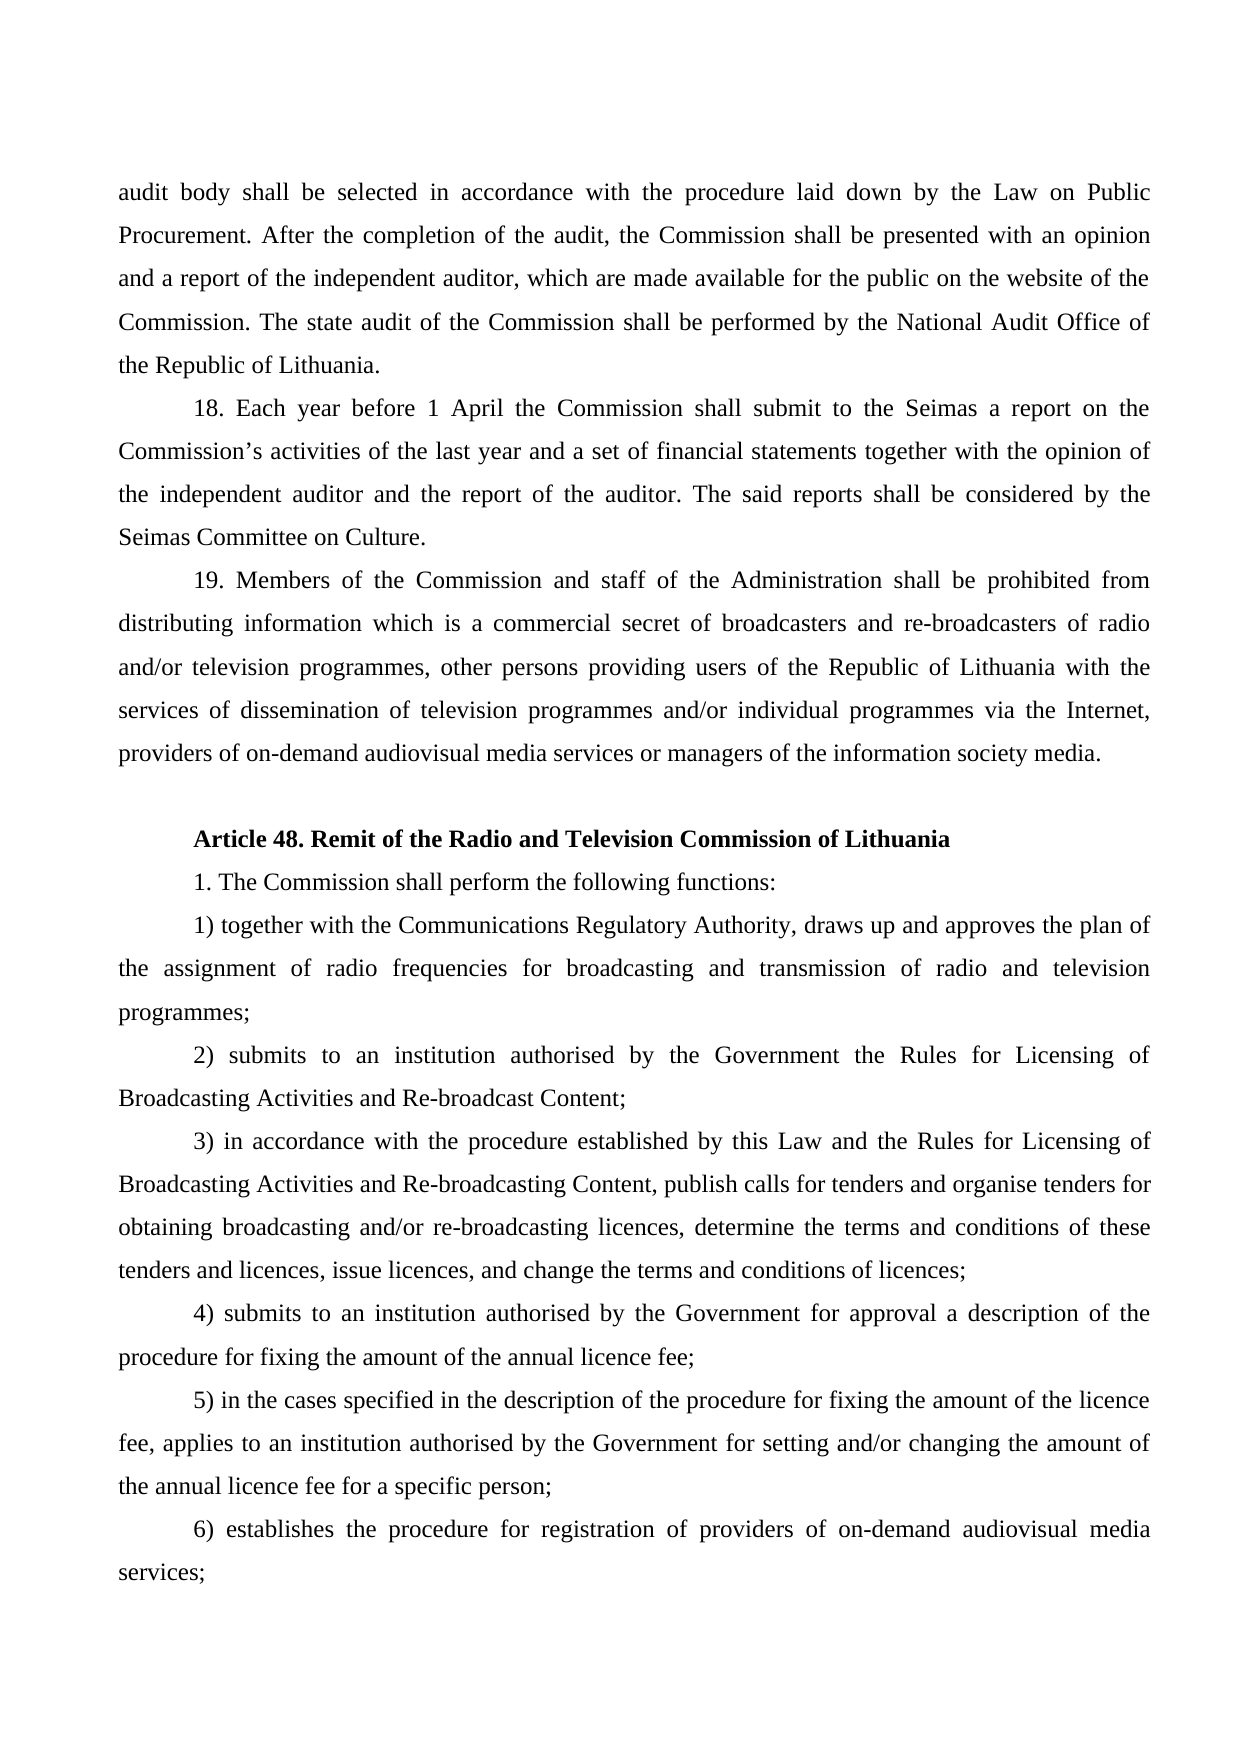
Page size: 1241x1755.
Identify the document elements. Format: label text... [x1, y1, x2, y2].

text 18. Each year before 1 April the Commission shall submit to the Seimas a report on the Commission’s activities of the last year and a set of financial statements together with the opinion of the independent auditor and the report of the auditor. The said reports shall be considered by the Seimas Committee on Culture. [118, 393, 1152, 551]
text 19. Members of the Commission and staff of the Administration shall be prohibited from distributing information which is a commercial secret of broadcasters and re-broadcasters of radio and/or television programmes, other persons providing users of the Republic of Lithuania with the services of dissemination of television programmes and/or individual programmes via the Internet, providers of on-demand audiovisual media services or managers of the information society media. [118, 565, 1152, 767]
text 6) establishes the procedure for registration of providers of on-demand audiovisual media services; [118, 1514, 1152, 1586]
text 5) in the cases specified in the description of the procedure for fixing the amount of the licence fee, applies to an institution authorised by the Government for setting and/or changing the amount of the annual licence fee for a specific person; [118, 1385, 1152, 1500]
text audit body shall be selected in accordance with the procedure laid down by the Law on Public Procurement. After the completion of the audit, the Commission shall be presented with an opinion and a report of the independent auditor, which are made available for the public on the website of the Commission. The state audit of the Commission shall be performed by the National Audit Office of the Republic of Lithuania. [118, 177, 1152, 378]
text 2) submits to an institution authorised by the Government the Rules for Licensing of Broadcasting Activities and Re-broadcast Content; [118, 1040, 1152, 1112]
text Article 48. Remit of the Radio and Television Commission of Lithuania [118, 824, 1152, 853]
text 1. The Commission shall perform the following functions: [118, 867, 1152, 896]
text 1) together with the Communications Regulatory Authority, draws up and approves the plan of the assignment of radio frequencies for broadcasting and transmission of radio and television programmes; [118, 910, 1152, 1025]
text 4) submits to an institution authorised by the Government for approval a description of the procedure for fixing the amount of the annual licence fee; [118, 1298, 1152, 1370]
text 3) in accordance with the procedure established by this Law and the Rules for Licensing of Broadcasting Activities and Re-broadcasting Content, publish calls for tenders and organise tenders for obtaining broadcasting and/or re-broadcasting licences, determine the terms and conditions of these tenders and licences, issue licences, and change the terms and conditions of licences; [118, 1126, 1152, 1284]
